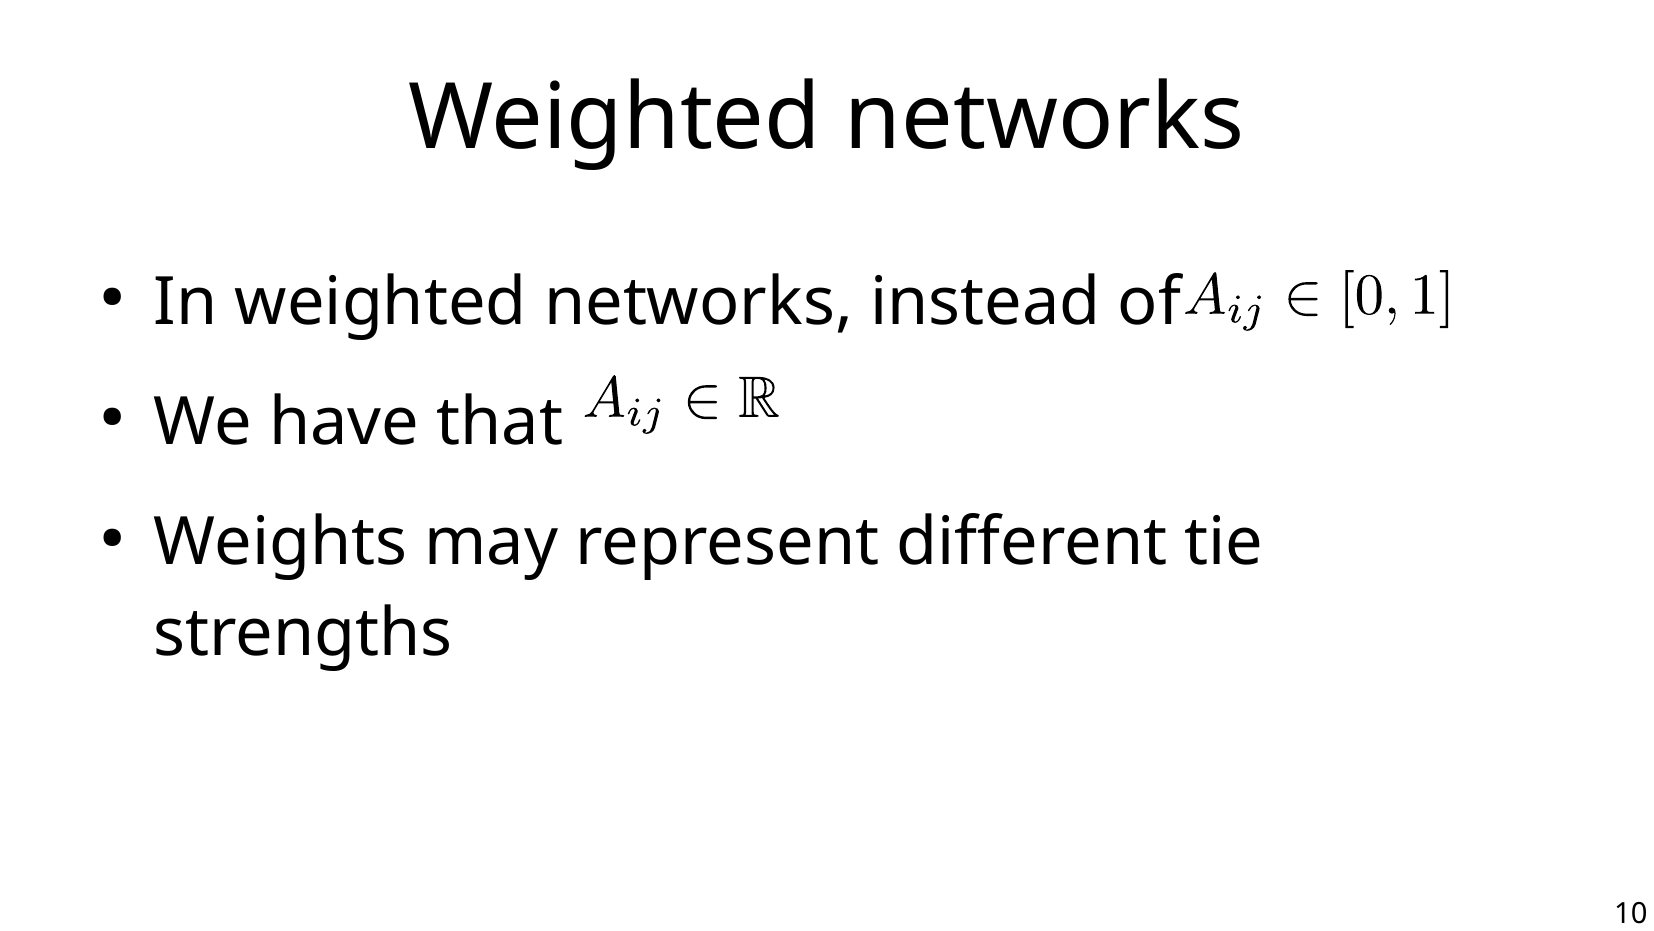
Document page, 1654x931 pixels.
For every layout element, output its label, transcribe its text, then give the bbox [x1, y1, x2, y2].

text_box [582, 375, 781, 434]
list In weighted networks, instead of We have that Weights may represent different tie strengths [82, 253, 1571, 793]
text_box [1182, 270, 1456, 331]
title Weighted networks [82, 1, 1571, 226]
